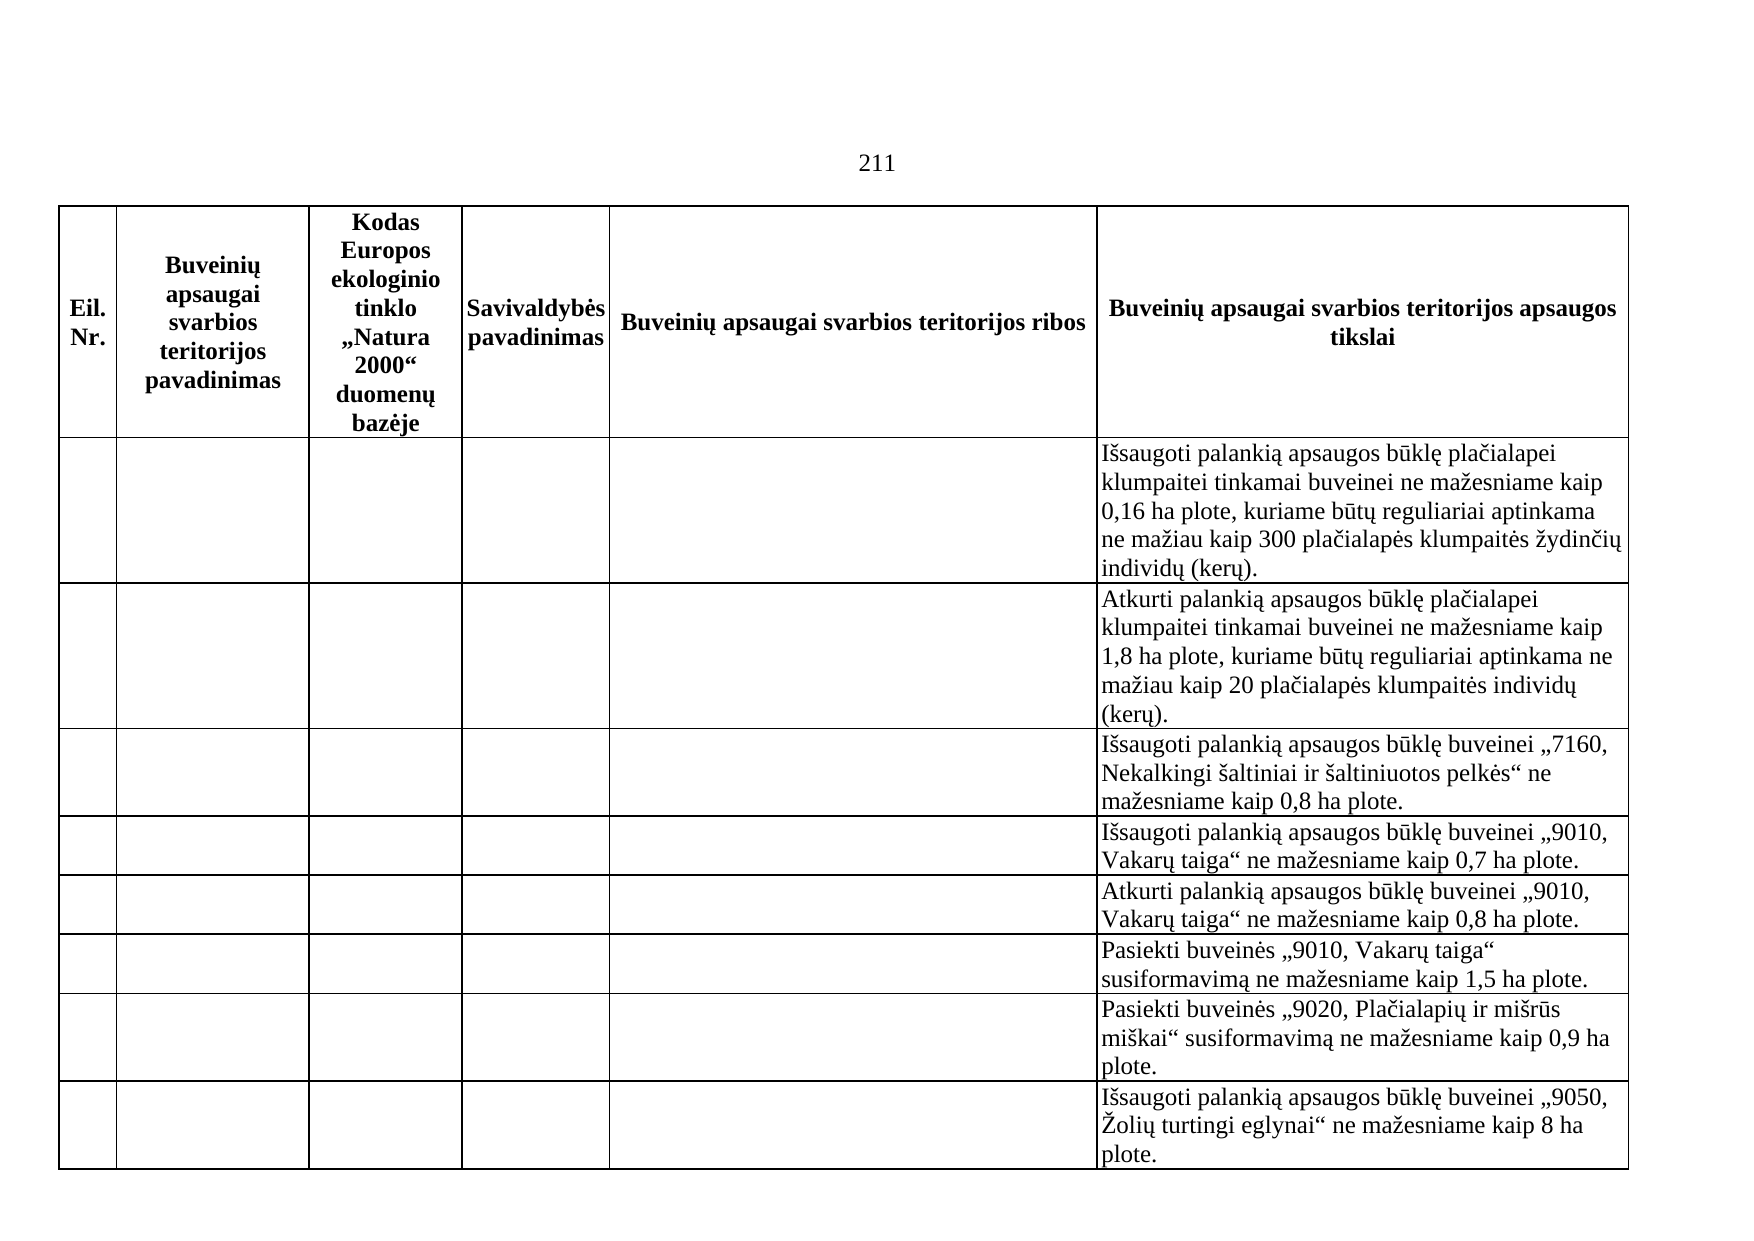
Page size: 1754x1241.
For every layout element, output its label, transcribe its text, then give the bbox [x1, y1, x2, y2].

table_cell [60, 817, 116, 874]
table_cell [610, 817, 1096, 874]
table_cell [60, 1082, 116, 1168]
table_cell [117, 1082, 308, 1168]
table_header Buveinių apsaugai svarbios teritorijos ribos [610, 207, 1096, 437]
table_cell [610, 438, 1096, 582]
table_cell [463, 817, 609, 874]
table_cell [117, 817, 308, 874]
table_cell [117, 584, 308, 727]
table_cell [463, 994, 609, 1080]
table_cell [117, 876, 308, 933]
table_cell [610, 994, 1096, 1080]
table_cell [60, 584, 116, 727]
table_cell Išsaugoti palankią apsaugos būklę plačialapei klumpaitei tinkamai buveinei ne mažesniame kaip 0,16 ha plote, kuriame būtų reguliariai aptinkama ne mažiau kaip 300 plačialapės klumpaitės žydinčių individų (kerų). [1098, 438, 1628, 582]
table_cell [610, 584, 1096, 727]
table_cell [310, 817, 461, 874]
table_cell [463, 729, 609, 815]
table_cell [60, 729, 116, 815]
table_cell [610, 935, 1096, 992]
table_cell [60, 876, 116, 933]
table_cell Išsaugoti palankią apsaugos būklę buveinei „7160, Nekalkingi šaltiniai ir šaltiniuotos pelkės“ ne mažesniame kaip 0,8 ha plote. [1098, 729, 1628, 815]
table_cell Pasiekti buveinės „9020, Plačialapių ir mišrūs miškai“ susiformavimą ne mažesniame kaip 0,9 ha plote. [1098, 994, 1628, 1080]
table_header Buveinių apsaugai svarbios teritorijos pavadinimas [117, 207, 308, 437]
table_cell [310, 1082, 461, 1168]
table_cell [310, 584, 461, 727]
table_header Kodas Europos ekologinio tinklo „Natura 2000“ duomenų bazėje [310, 207, 461, 437]
table_cell [310, 876, 461, 933]
table_header Savivaldybės pavadinimas [463, 207, 609, 437]
table_cell [610, 1082, 1096, 1168]
table_cell Atkurti palankią apsaugos būklę plačialapei klumpaitei tinkamai buveinei ne mažesniame kaip 1,8 ha plote, kuriame būtų reguliariai aptinkama ne mažiau kaip 20 plačialapės klumpaitės individų (kerų). [1098, 584, 1628, 727]
table_cell Išsaugoti palankią apsaugos būklę buveinei „9050, Žolių turtingi eglynai“ ne mažesniame kaip 8 ha plote. [1098, 1082, 1628, 1168]
table_cell [310, 729, 461, 815]
table_cell [310, 438, 461, 582]
table_header Eil. Nr. [60, 207, 116, 437]
table_cell Išsaugoti palankią apsaugos būklę buveinei „9010, Vakarų taiga“ ne mažesniame kaip 0,7 ha plote. [1098, 817, 1628, 874]
table_cell [310, 935, 461, 992]
table_cell Atkurti palankią apsaugos būklę buveinei „9010, Vakarų taiga“ ne mažesniame kaip 0,8 ha plote. [1098, 876, 1628, 933]
table_cell [463, 438, 609, 582]
table_cell [610, 876, 1096, 933]
table_cell [60, 994, 116, 1080]
table_cell [60, 935, 116, 992]
table_cell [117, 994, 308, 1080]
table_cell [463, 1082, 609, 1168]
table_cell [463, 935, 609, 992]
table_cell [610, 729, 1096, 815]
table_header Buveinių apsaugai svarbios teritorijos apsaugos tikslai [1098, 207, 1628, 437]
table_cell [463, 876, 609, 933]
table_cell [117, 438, 308, 582]
table_cell [117, 729, 308, 815]
table_cell [117, 935, 308, 992]
table_cell [463, 584, 609, 727]
table_cell [60, 438, 116, 582]
table_cell [310, 994, 461, 1080]
table_cell Pasiekti buveinės „9010, Vakarų taiga“ susiformavimą ne mažesniame kaip 1,5 ha plote. [1098, 935, 1628, 992]
